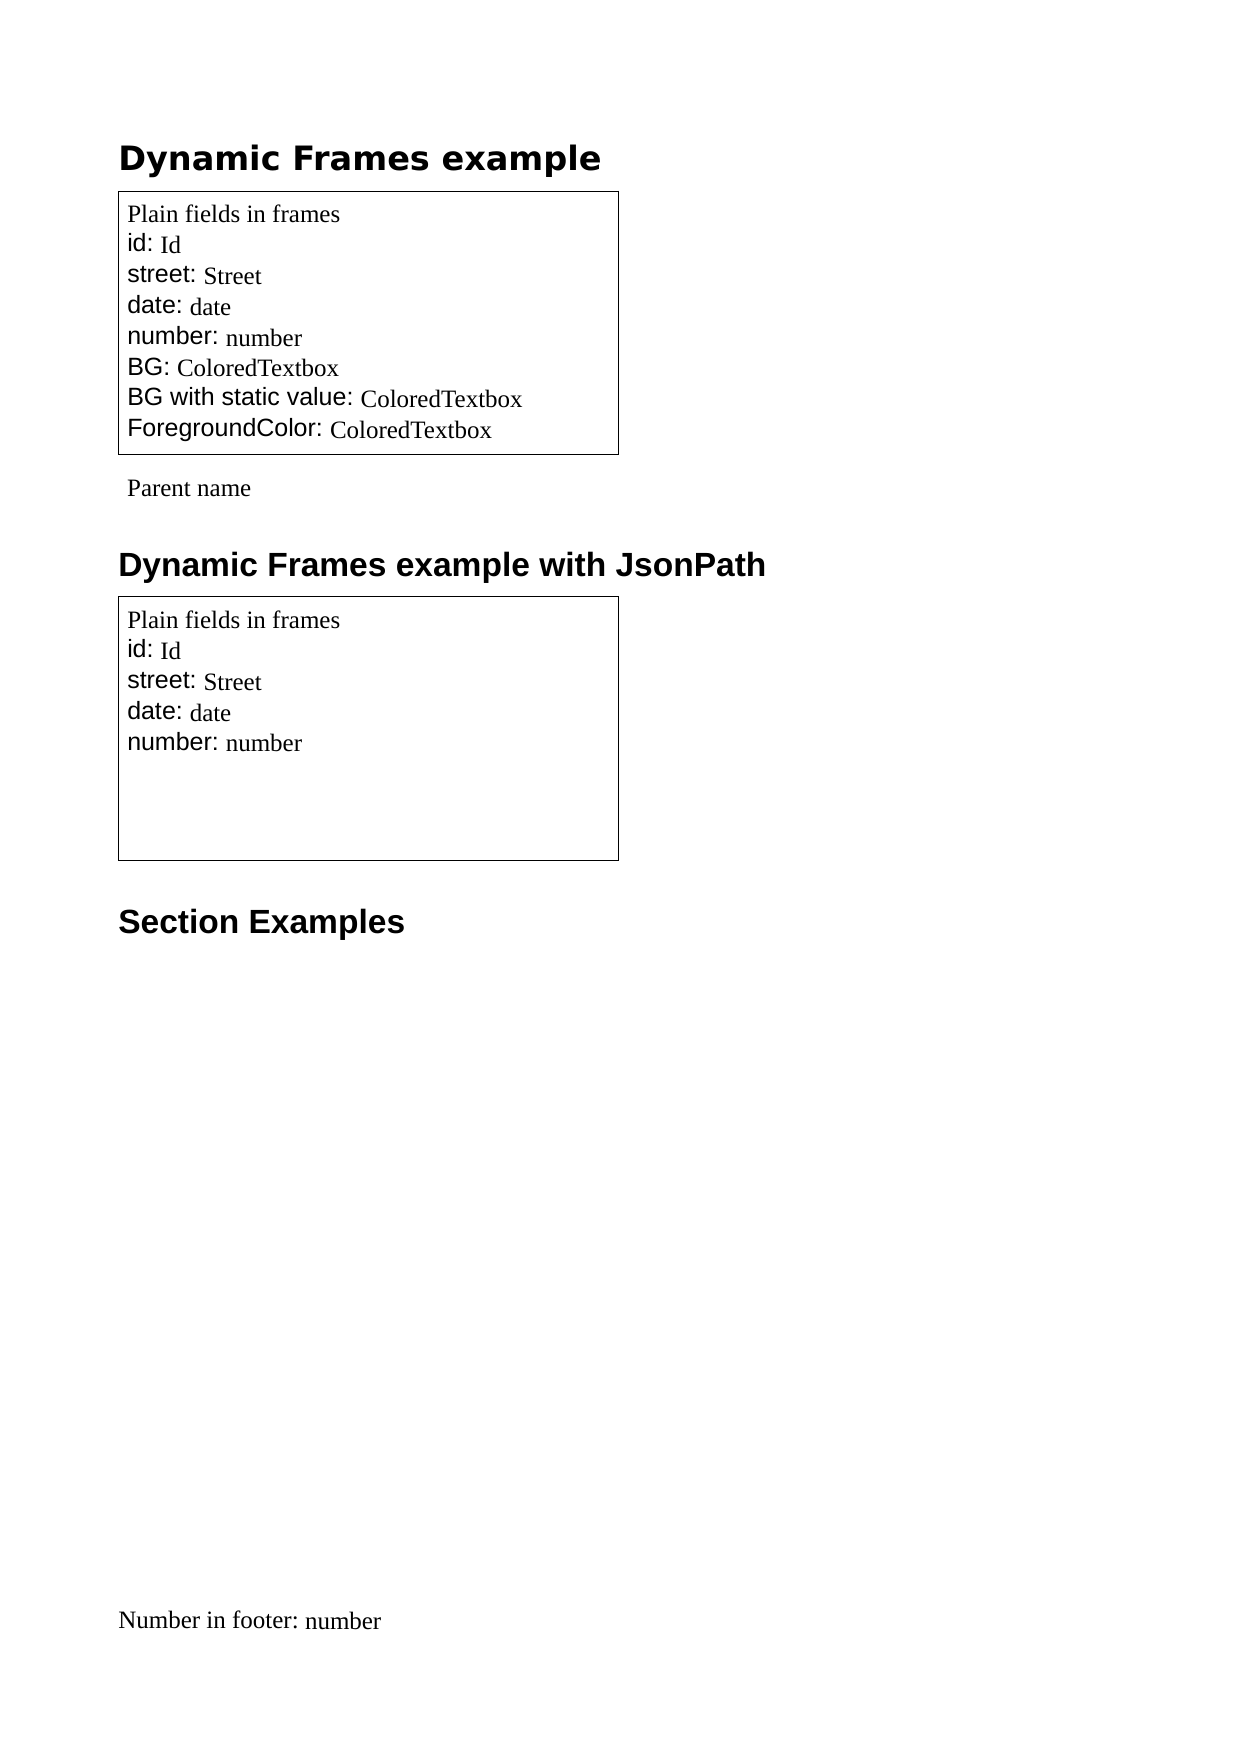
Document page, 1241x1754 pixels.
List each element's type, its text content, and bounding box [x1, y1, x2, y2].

text date: [127, 290, 609, 321]
subtitle Section Examples [118, 902, 1122, 940]
text BG with static value: [127, 382, 609, 413]
text number: [127, 321, 609, 352]
text Plain fields in frames [127, 199, 609, 228]
text street: [127, 259, 609, 290]
text number: [127, 727, 609, 757]
text id: [127, 228, 609, 259]
text BG: [127, 352, 609, 382]
subtitle Dynamic Frames example with JsonPath [118, 545, 1122, 584]
text street: [127, 665, 609, 696]
subtitle Dynamic Frames example [118, 139, 1122, 178]
text date: [127, 696, 609, 727]
text id: [127, 634, 609, 665]
text Plain fields in frames [127, 605, 609, 634]
text ForegroundColor: [127, 413, 609, 444]
